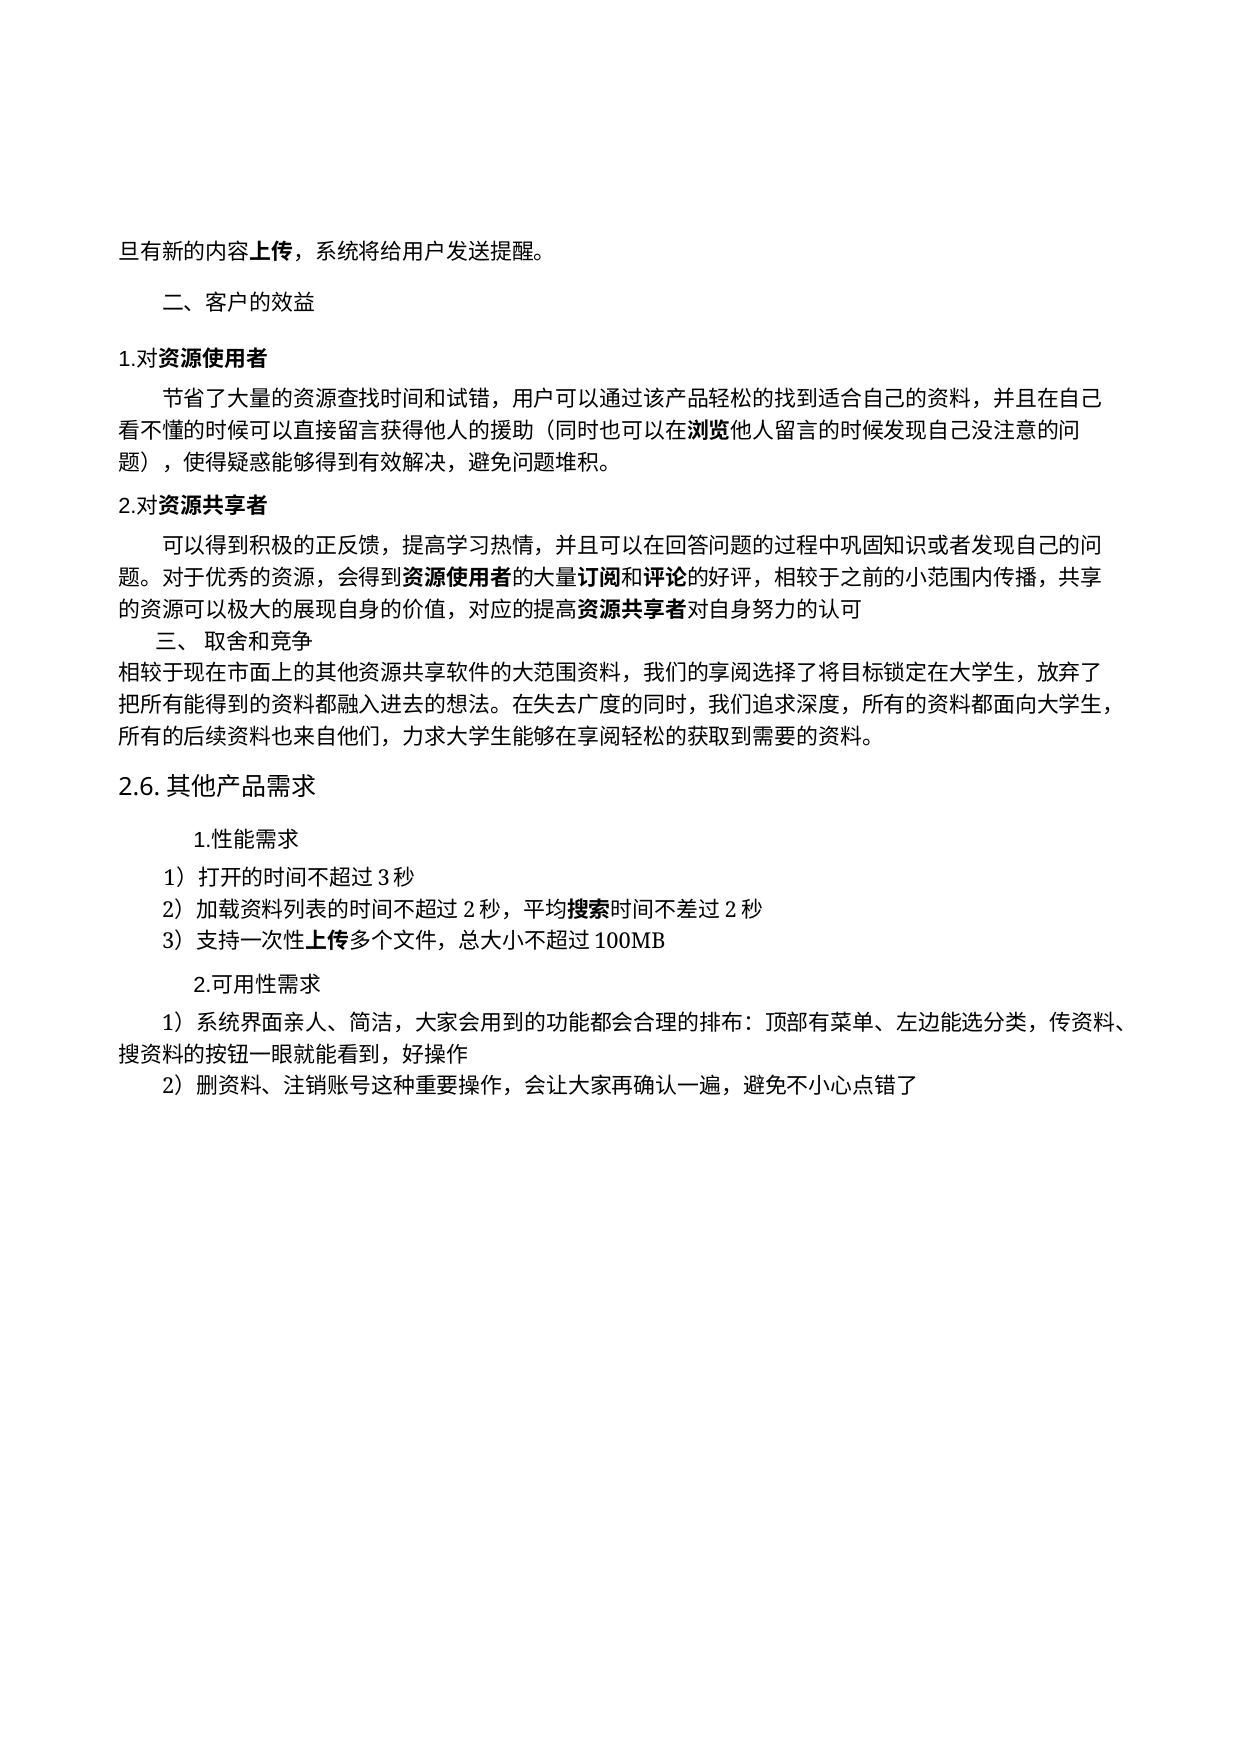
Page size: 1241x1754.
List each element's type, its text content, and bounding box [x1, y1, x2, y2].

subtitle 其他产品需求 [118, 767, 1122, 803]
text 旦有新的内容上传，系统将给用户发送提醒。 [118, 234, 1122, 266]
text 2）删资料、注销账号这种重要操作，会让大家再确认一遍，避免不小心点错了 [118, 1068, 1122, 1100]
text 相较于现在市面上的其他资源共享软件的大范围资料，我们的享阅选择了将目标锁定在大学生，放弃了把所有能得到的资料都融入进去的想法。在失去广度的同时，我们追求深度，所有的资料都面向大学生，所有的后续资料也来自他们，力求大学生能够在享阅轻松的获取到需要的资料。 [118, 655, 1122, 750]
text 节省了大量的资源查找时间和试错，用户可以通过该产品轻松的找到适合自己的资料，并且在自己看不懂的时候可以直接留言获得他人的援助（同时也可以在浏览他人留言的时候发现自己没注意的问题），使得疑惑能够得到有效解决，避免问题堆积。 [118, 379, 1122, 477]
text 3）支持一次性上传多个文件，总大小不超过100MB [118, 923, 1122, 955]
text 1）系统界面亲人、简洁，大家会用到的功能都会合理的排布：顶部有菜单、左边能选分类，传资料、搜资料的按钮一眼就能看到，好操作 [118, 1005, 1122, 1068]
subtitle 1.性能需求 [118, 822, 1122, 853]
text 可以得到积极的正反馈，提高学习热情，并且可以在回答问题的过程中巩固知识或者发现自己的问题。对于优秀的资源，会得到资源使用者的大量订阅和评论的好评，相较于之前的小范围内传播，共享的资源可以极大的展现自身的价值，对应的提高资源共享者对自身努力的认可 [118, 526, 1122, 624]
subtitle 2.可用性需求 [118, 967, 1122, 998]
text 二、客户的效益 [118, 285, 1122, 317]
text 1）打开的时间不超过3秒 [118, 860, 1122, 892]
subtitle 2.对资源共享者 [118, 488, 1122, 520]
text 2）加载资料列表的时间不超过2秒，平均搜索时间不差过2秒 [118, 892, 1122, 923]
text 三、 取舍和竞争 [118, 624, 1122, 655]
subtitle 1.对资源使用者 [118, 341, 1122, 373]
